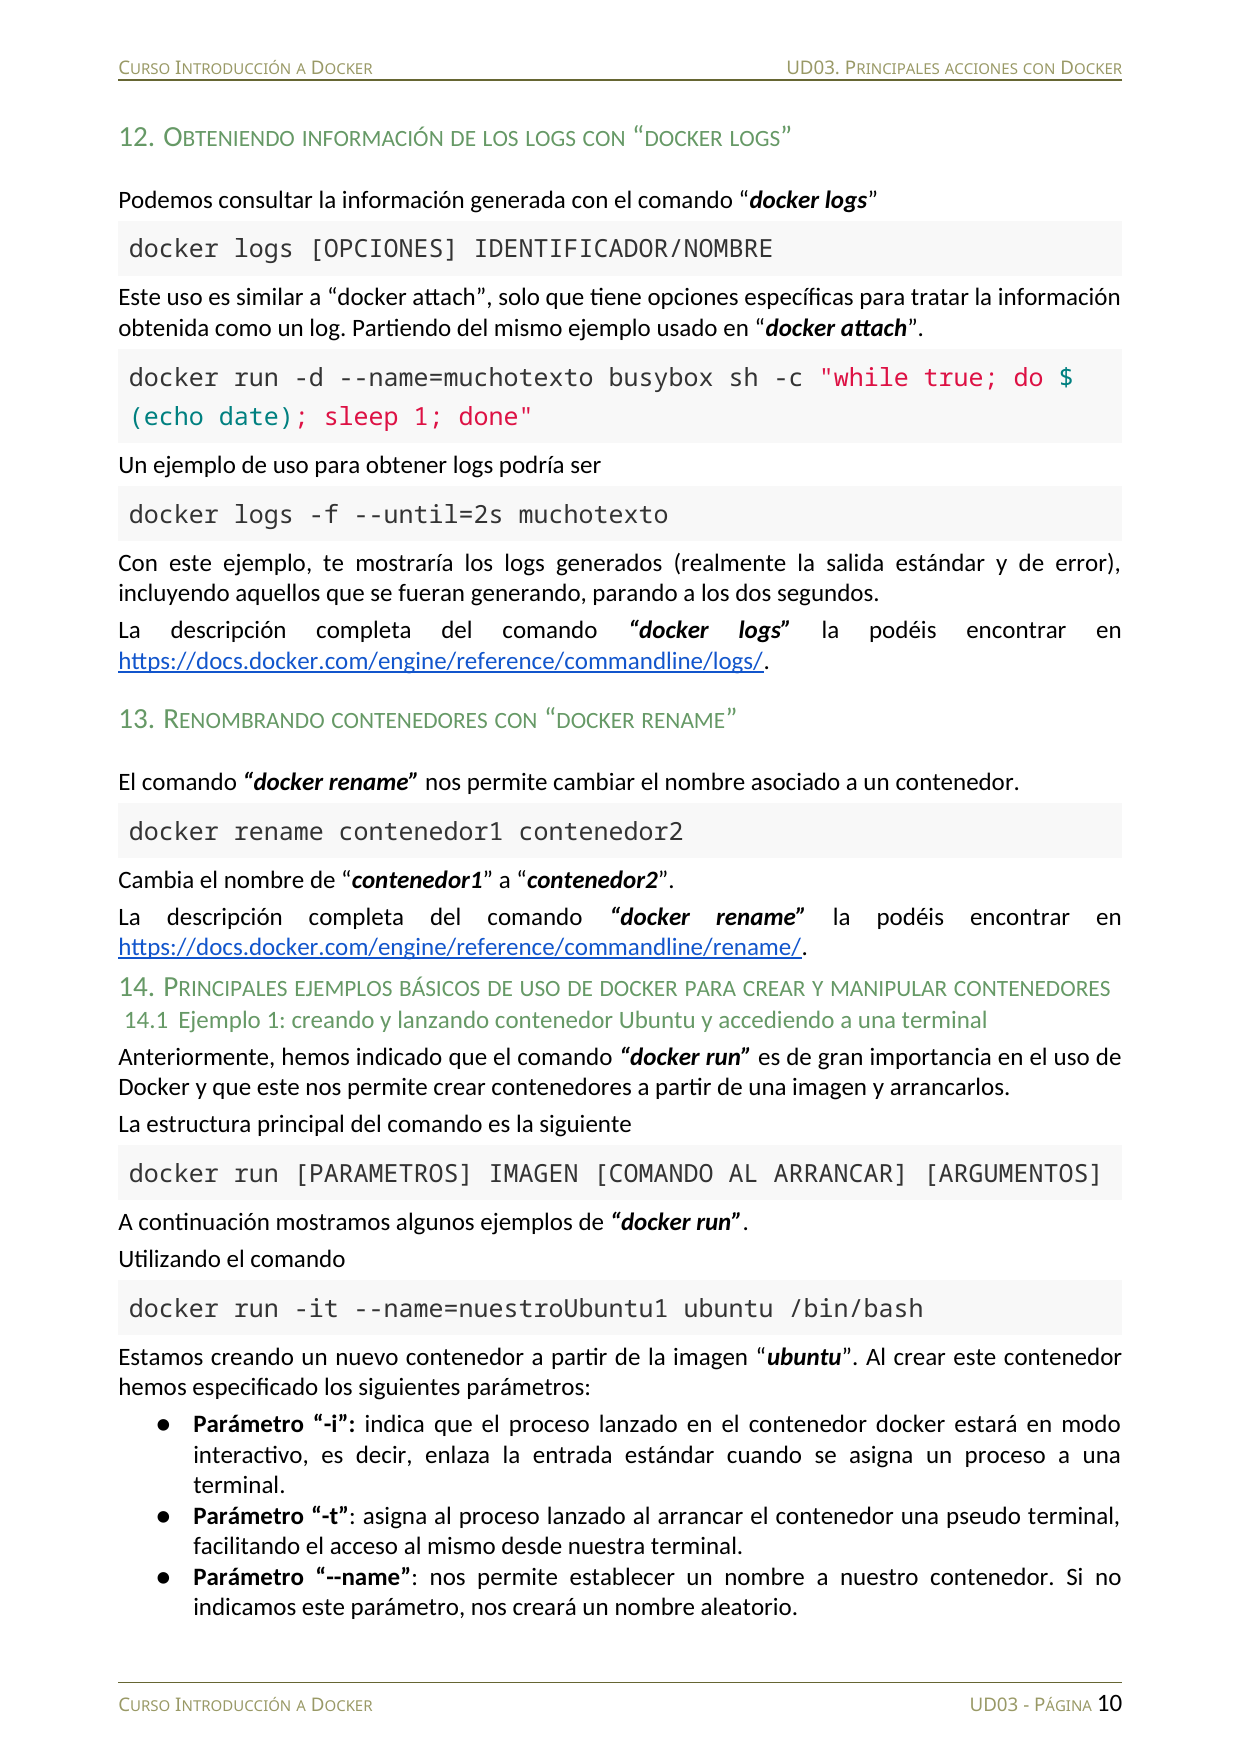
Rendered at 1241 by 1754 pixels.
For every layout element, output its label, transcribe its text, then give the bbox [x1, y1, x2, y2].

text Este uso es similar a “docker attach”, solo que tiene opciones específicas para tratar la información obtenida como un log. Partiendo del mismo ejemplo usado en “docker attach”. [118, 282, 1122, 343]
subtitle Principales ejemplos básicos de uso de docker para crear y manipular contenedores [118, 968, 1122, 1004]
text Con este ejemplo, te mostraría los logs generados (realmente la salida estándar y de error), incluyendo aquellos que se fueran generando, parando a los dos segundos. [118, 547, 1122, 608]
subtitle Ejemplo 1: creando y lanzando contenedor Ubuntu y accediendo a una terminal [118, 1004, 1122, 1034]
text Un ejemplo de uso para obtener logs podría ser [118, 449, 1122, 479]
text El comando “docker rename” nos permite cambiar el nombre asociado a un contenedor. [118, 766, 1122, 796]
table_header docker run [PARAMETROS] IMAGEN [COMANDO AL ARRANCAR] [ARGUMENTOS] [118, 1145, 1122, 1200]
text Cambia el nombre de “contenedor1” a “contenedor2”. [118, 864, 1122, 894]
text Estamos creando un nuevo contenedor a partir de la imagen “ubuntu”. Al crear este contenedor hemos especificado los siguientes parámetros: [118, 1341, 1122, 1402]
text Anteriormente, hemos indicado que el comando “docker run” es de gran importancia en el uso de Docker y que este nos permite crear contenedores a partir de una imagen y arrancarlos. [118, 1041, 1122, 1102]
subtitle Renombrando contenedores con “docker rename” [118, 700, 1122, 736]
table_header docker run -it --name=nuestroUbuntu1 ubuntu /bin/bash [118, 1280, 1122, 1335]
list Parámetro “-t”: asigna al proceso lanzado al arrancar el contenedor una pseudo terminal, facilitando el acceso al mismo desde nuestra terminal. [156, 1500, 1122, 1561]
text Podemos consultar la información generada con el comando “docker logs” [118, 184, 1122, 214]
text A continuación mostramos algunos ejemplos de “docker run”. [118, 1206, 1122, 1237]
table_header docker logs [OPCIONES] IDENTIFICADOR/NOMBRE [118, 221, 1122, 276]
text Utilizando el comando [118, 1243, 1122, 1274]
text La descripción completa del comando “docker logs” la podéis encontrar en https://docs.docker.com/engine/reference/commandline/logs/. [118, 614, 1122, 675]
text La descripción completa del comando “docker rename” la podéis encontrar en https://docs.docker.com/engine/reference/commandline/rename/. [118, 901, 1122, 962]
table_header docker rename contenedor1 contenedor2 [118, 803, 1122, 858]
list Parámetro “--name”: nos permite establecer un nombre a nuestro contenedor. Si no indicamos este parámetro, nos creará un nombre aleatorio. [156, 1561, 1122, 1622]
subtitle Obteniendo información de los logs con “docker logs” [118, 118, 1122, 154]
table_header docker run -d --name=muchotexto busybox sh -c "while true; do $(echo date); sleep 1; done" [118, 349, 1122, 443]
text La estructura principal del comando es la siguiente [118, 1108, 1122, 1139]
list Parámetro “-i”: indica que el proceso lanzado en el contenedor docker estará en modo interactivo, es decir, enlaza la entrada estándar cuando se asigna un proceso a una terminal. [156, 1408, 1122, 1500]
table_header docker logs -f --until=2s muchotexto [118, 486, 1122, 541]
